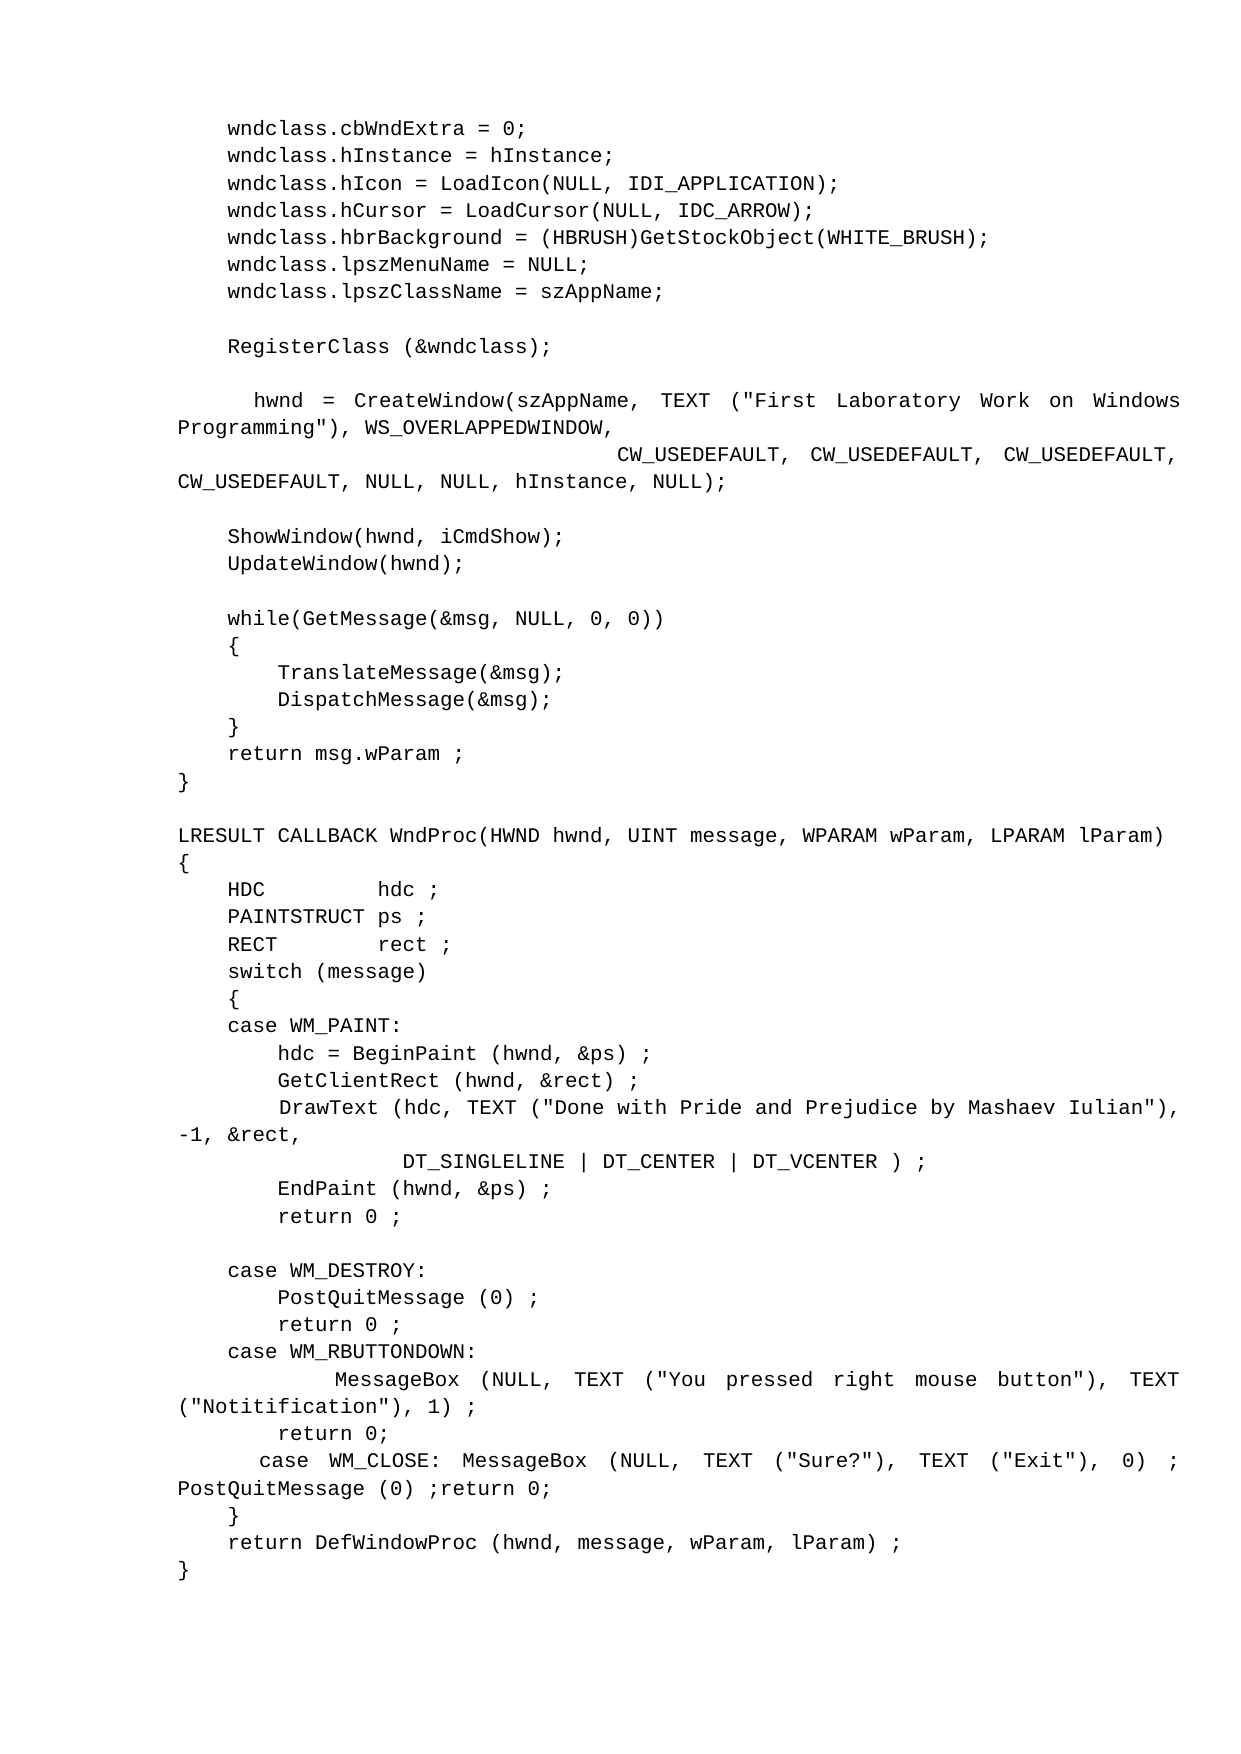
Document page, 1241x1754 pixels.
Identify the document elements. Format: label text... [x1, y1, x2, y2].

text MessageBox (NULL, TEXT ("You pressed right mouse button"), TEXT ("Notitification"), 1) ; [177, 1369, 1181, 1419]
text wndclass.lpszClassName = szAppName; [177, 281, 1181, 305]
text wndclass.hIcon = LoadIcon(NULL, IDI_APPLICATION); [177, 172, 1181, 196]
text CW_USEDEFAULT, CW_USEDEFAULT, CW_USEDEFAULT, CW_USEDEFAULT, NULL, NULL, hInstance, NULL); [177, 444, 1181, 495]
text switch (message) [177, 961, 1181, 984]
text return msg.wParam ; [177, 743, 1181, 767]
text RECT rect ; [177, 934, 1181, 957]
text return DefWindowProc (hwnd, message, wParam, lParam) ; [177, 1532, 1181, 1556]
text DT_SINGLELINE | DT_CENTER | DT_VCENTER ) ; [177, 1151, 1181, 1175]
text UpdateWindow(hwnd); [177, 553, 1181, 577]
text case WM_PAINT: [177, 1015, 1181, 1039]
text { [177, 635, 1181, 658]
text case WM_RBUTTONDOWN: [177, 1342, 1181, 1365]
text { [177, 852, 1181, 876]
text wndclass.hbrBackground = (HBRUSH)GetStockObject(WHITE_BRUSH); [177, 227, 1181, 251]
text wndclass.hInstance = hInstance; [177, 145, 1181, 169]
text while(GetMessage(&msg, NULL, 0, 0)) [177, 607, 1181, 631]
text wndclass.hCursor = LoadCursor(NULL, IDC_ARROW); [177, 200, 1181, 223]
text EndPaint (hwnd, &ps) ; [177, 1178, 1181, 1202]
text return 0; [177, 1423, 1181, 1447]
text wndclass.cbWndExtra = 0; [177, 118, 1181, 142]
text case WM_CLOSE: MessageBox (NULL, TEXT ("Sure?"), TEXT ("Exit"), 0) ; PostQuitMessage (0) ;return 0; [177, 1450, 1181, 1501]
text TranslateMessage(&msg); [177, 662, 1181, 686]
text LRESULT CALLBACK WndProc(HWND hwnd, UINT message, WPARAM wParam, LPARAM lParam) [177, 825, 1181, 849]
text HDC hdc ; [177, 879, 1181, 903]
text PAINTSTRUCT ps ; [177, 907, 1181, 930]
text case WM_DESTROY: [177, 1260, 1181, 1284]
text } [177, 716, 1181, 740]
text RegisterClass (&wndclass); [177, 336, 1181, 359]
text return 0 ; [177, 1314, 1181, 1338]
text hdc = BeginPaint (hwnd, &ps) ; [177, 1042, 1181, 1066]
text wndclass.lpszMenuName = NULL; [177, 254, 1181, 278]
text PostQuitMessage (0) ; [177, 1287, 1181, 1311]
text ShowWindow(hwnd, iCmdShow); [177, 526, 1181, 549]
text } [177, 771, 1181, 794]
text } [177, 1559, 1181, 1583]
text DispatchMessage(&msg); [177, 689, 1181, 713]
text GetClientRect (hwnd, &rect) ; [177, 1070, 1181, 1093]
text { [177, 988, 1181, 1012]
text } [177, 1505, 1181, 1528]
text hwnd = CreateWindow(szAppName, TEXT ("First Laboratory Work on Windows Programming"), WS_OVERLAPPEDWINDOW, [177, 390, 1181, 441]
text DrawText (hdc, TEXT ("Done with Pride and Prejudice by Mashaev Iulian"), -1, &rect, [177, 1097, 1181, 1148]
text return 0 ; [177, 1206, 1181, 1229]
